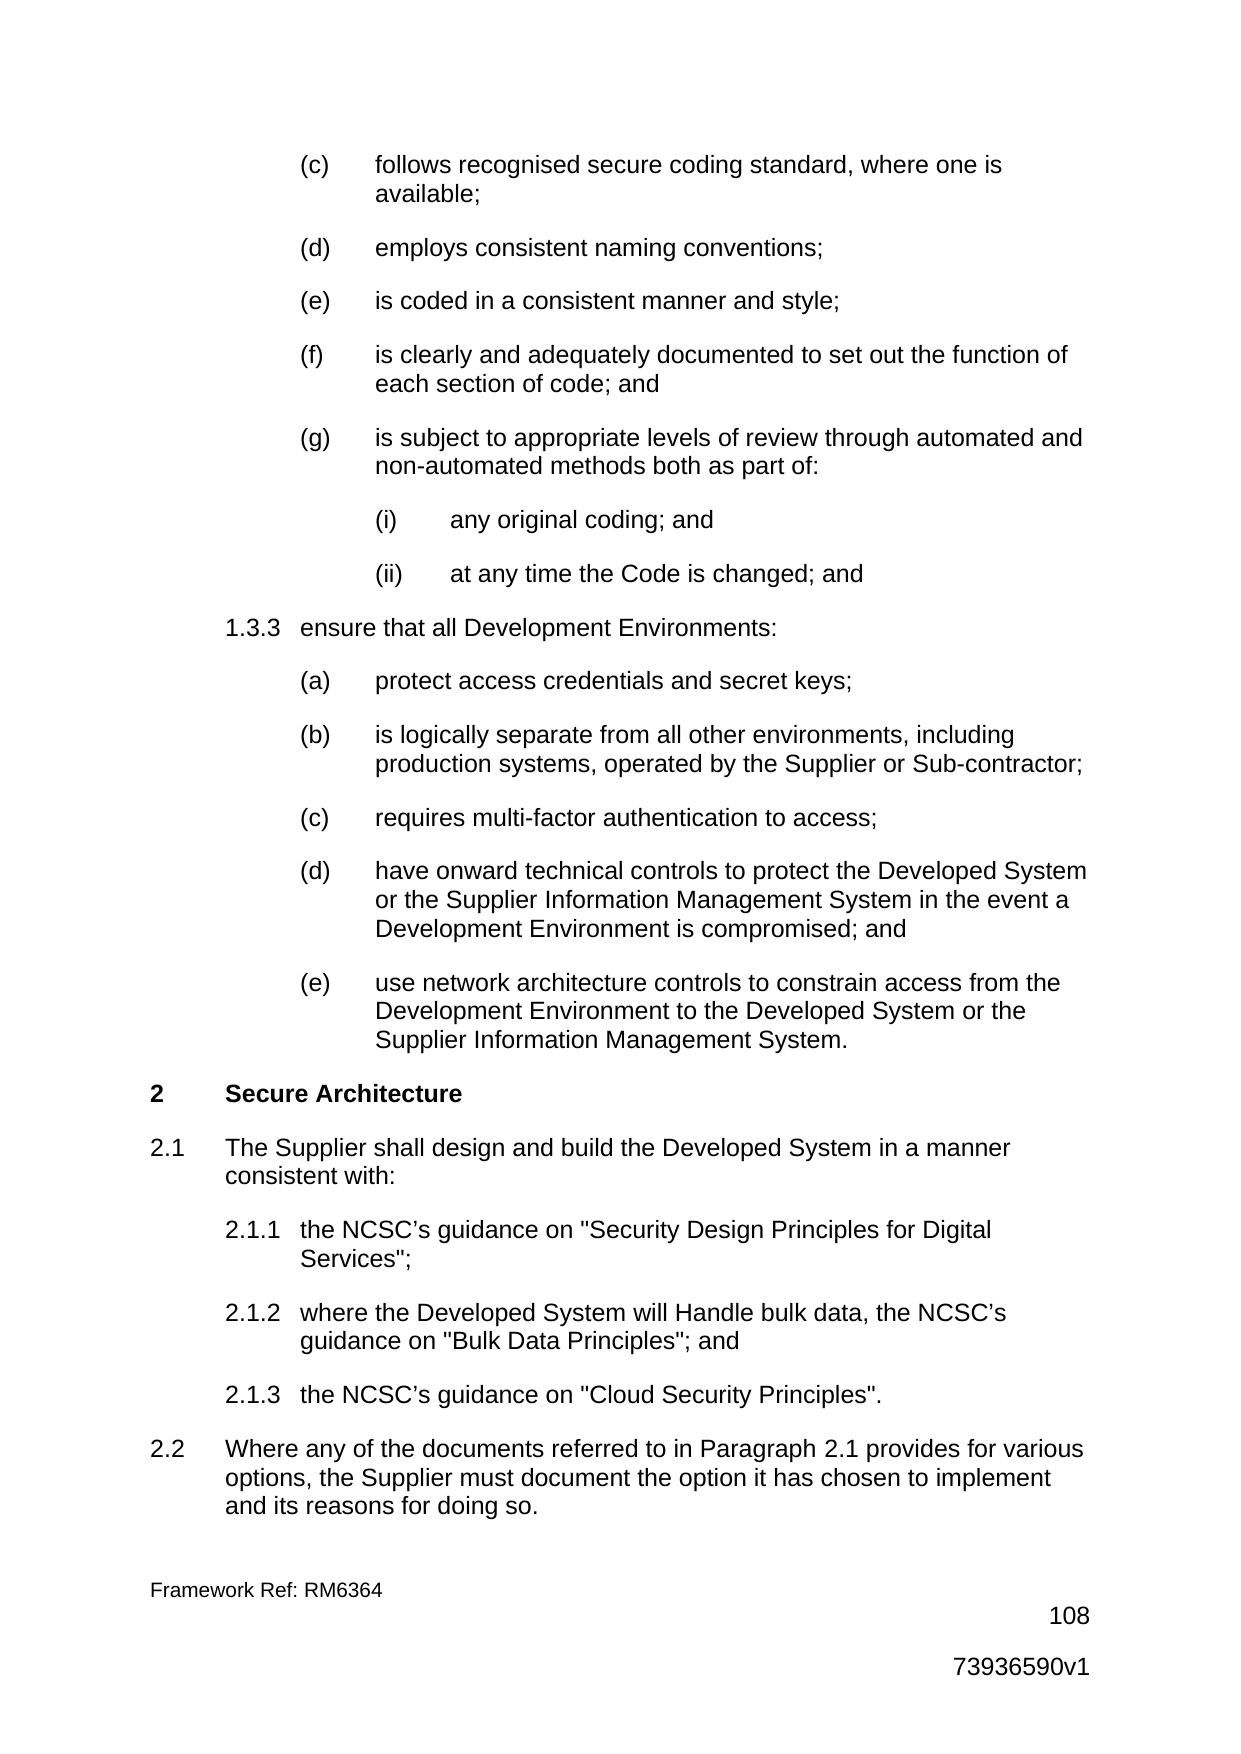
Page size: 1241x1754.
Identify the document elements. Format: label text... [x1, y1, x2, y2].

list is subject to appropriate levels of review through automated and non-automated methods both as part of: [300, 422, 1090, 480]
list protect access credentials and secret keys; [300, 666, 1090, 695]
list where the Developed System will Handle bulk data, the NCSC’s guidance on "Bulk Data Principles"; and [225, 1297, 1090, 1355]
list requires multi-factor authentication to access; [300, 802, 1090, 831]
list the NCSC’s guidance on "Cloud Security Principles". [225, 1380, 1090, 1409]
list Where any of the documents referred to in Paragraph 2.1 provides for various options, the Supplier must document the option it has chosen to implement and its reasons for doing so. [150, 1434, 1090, 1520]
list Secure Architecture [150, 1079, 1090, 1107]
list ensure that all Development Environments: [225, 612, 1090, 641]
list is coded in a consistent manner and style; [300, 286, 1090, 315]
list is logically separate from all other environments, including production systems, operated by the Supplier or Sub-contractor; [300, 720, 1090, 777]
list the NCSC’s guidance on "Security Design Principles for Digital Services"; [225, 1215, 1090, 1272]
list use network architecture controls to constrain access from the Development Environment to the Developed System or the Supplier Information Management System. [300, 967, 1090, 1054]
list have onward technical controls to protect the Developed System or the Supplier Information Management System in the event a Development Environment is compromised; and [300, 856, 1090, 942]
list follows recognised secure coding standard, where one is available; [300, 150, 1090, 207]
list is clearly and adequately documented to set out the function of each section of code; and [300, 340, 1090, 397]
list at any time the Code is changed; and [375, 559, 1090, 587]
list employs consistent naming conventions; [300, 232, 1090, 261]
list any original coding; and [375, 505, 1090, 534]
list The Supplier shall design and build the Developed System in a manner consistent with: [150, 1132, 1090, 1190]
